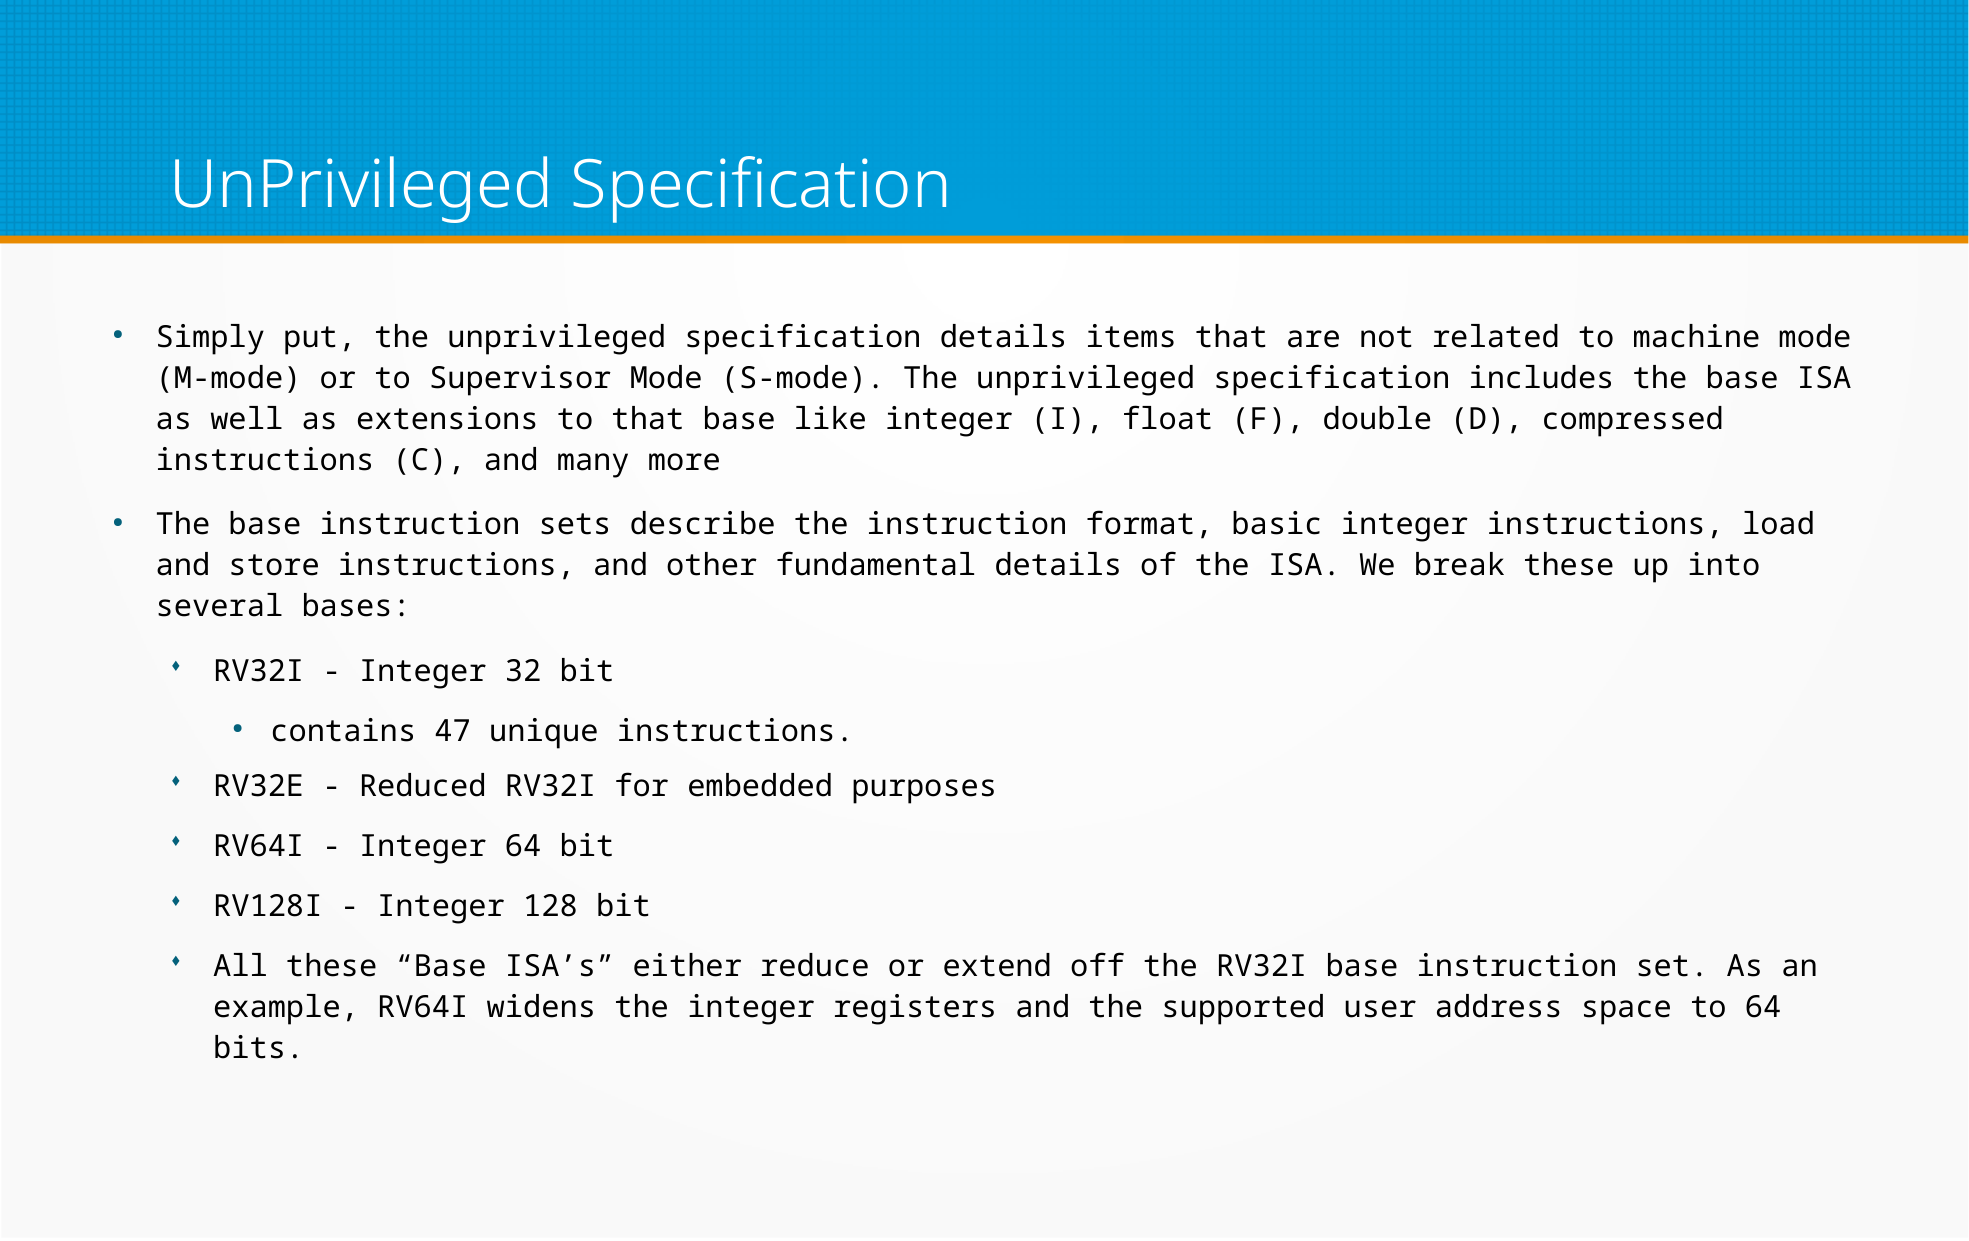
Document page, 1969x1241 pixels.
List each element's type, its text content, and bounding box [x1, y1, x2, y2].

picture [0, 236, 1969, 1241]
list Simply put, the unprivileged specification details items that are not related to machine mode (M-mode) or to Supervisor Mode (S-mode). The unprivileged specification includes the base ISA as well as extensions to that base like integer (I), float (F), double (D), compressed instructions (C), and many more The base instruction sets describe the instruction format, basic integer instructions, load and store instructions, and other fundamental details of the ISA. We break these up into several bases: RV32I - Integer 32 bit contains 47 unique instructions. RV32E - Reduced RV32I for embedded purposes RV64I - Integer 64 bit RV128I - Integer 128 bit All these “Base ISA’s” either reduce or extend off the RV32I base instruction set. As an example, RV64I widens the integer registers and the supported user address space to 64 bits. [98, 315, 1861, 1081]
title UnPrivileged Specification [98, 19, 1870, 227]
